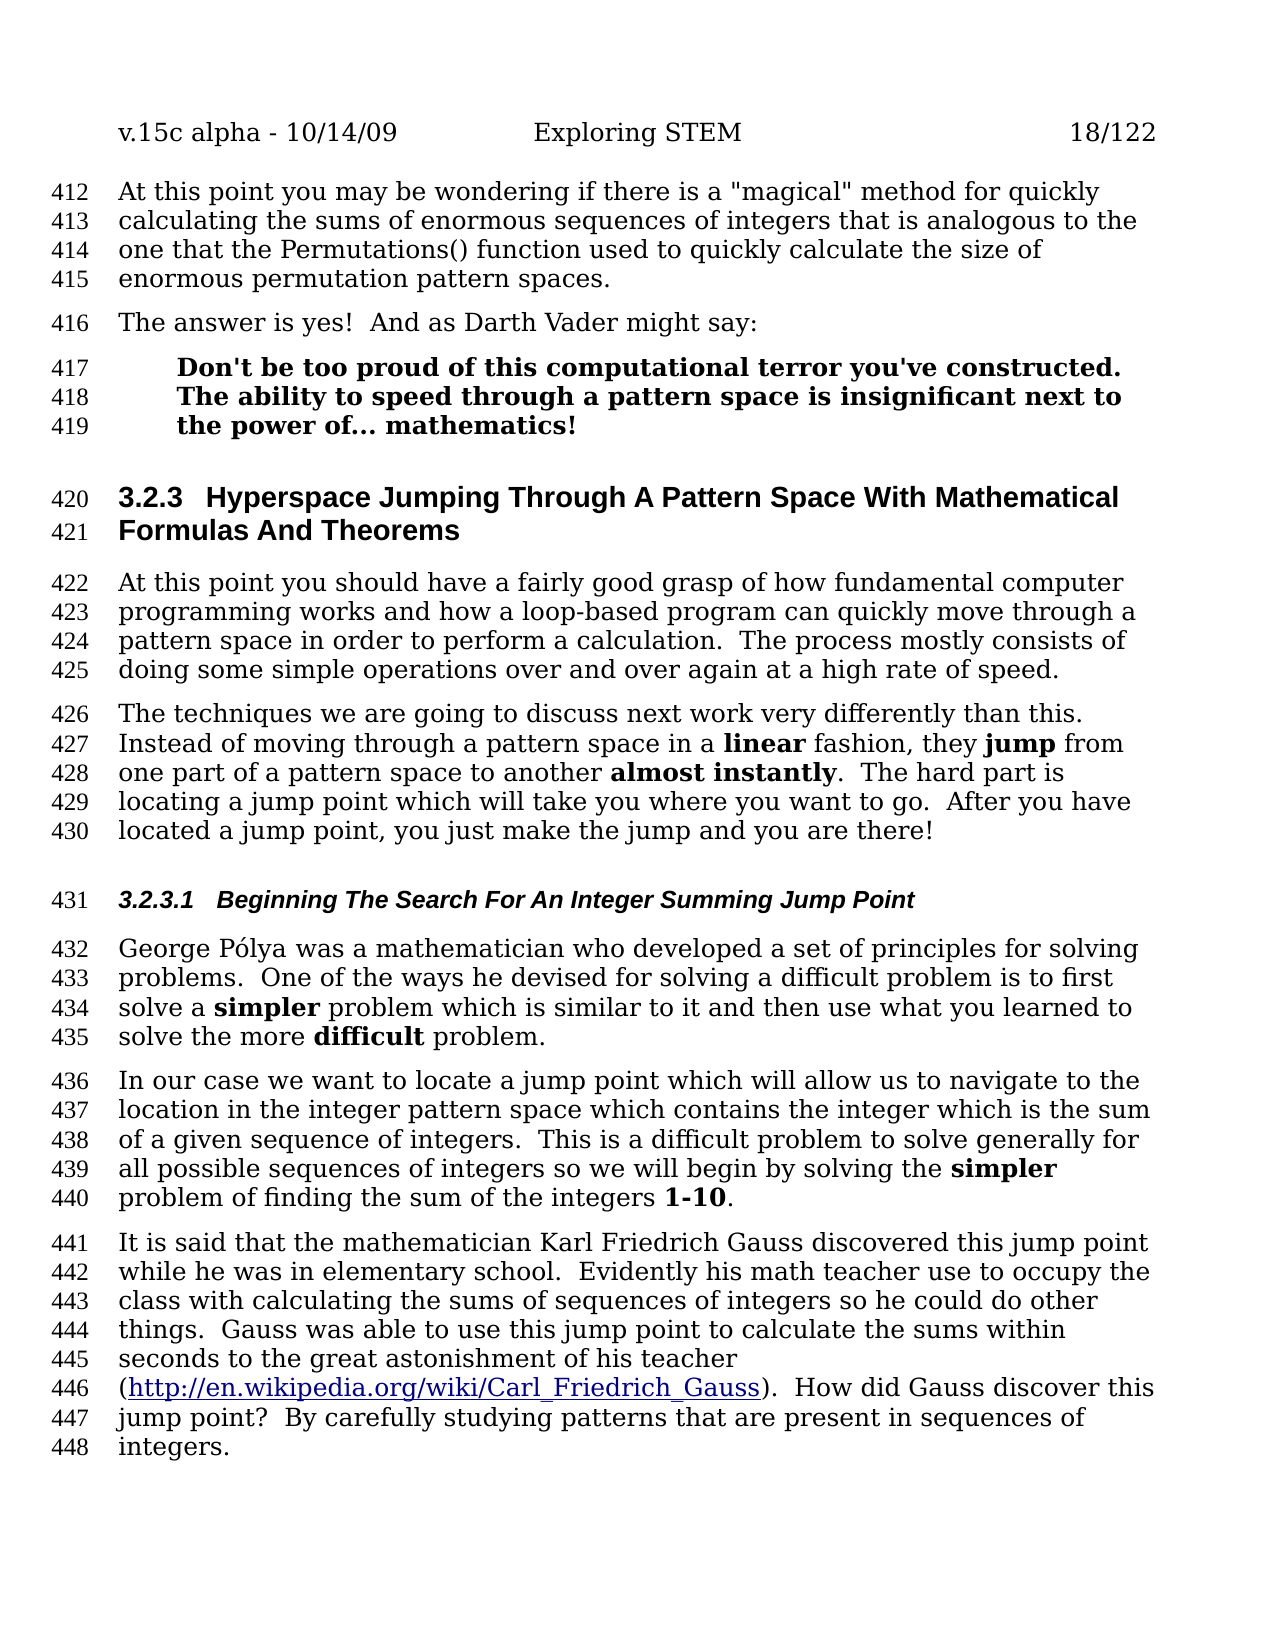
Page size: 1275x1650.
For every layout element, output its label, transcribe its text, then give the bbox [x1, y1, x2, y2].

text George Pólya was a mathematician who developed a set of principles for solving problems. One of the ways he devised for solving a difficult problem is to first solve a simpler problem which is similar to it and then use what you learned to solve the more difficult problem. [118, 934, 1157, 1052]
subtitle Hyperspace Jumping Through A Pattern Space With Mathematical Formulas And Theorems [118, 480, 1157, 547]
text The answer is yes! And as Darth Vader might say: [118, 308, 1157, 338]
text It is said that the mathematician Karl Friedrich Gauss discovered this jump point while he was in elementary school. Evidently his math teacher use to occupy the class with calculating the sums of sequences of integers so he could do other things. Gauss was able to use this jump point to calculate the sums within seconds to the great astonishment of his teacher (http://en.wikipedia.org/wiki/Carl_Friedrich_Gauss). How did Gauss discover this jump point? By carefully studying patterns that are present in sequences of integers. [118, 1228, 1157, 1461]
text At this point you should have a fairly good grasp of how fundamental computer programming works and how a loop-based program can quickly move through a pattern space in order to perform a calculation. The process mostly consists of doing some simple operations over and over again at a high rate of speed. [118, 568, 1157, 684]
subtitle Beginning The Search For An Integer Summing Jump Point [118, 885, 1157, 913]
text Don't be too proud of this computational terror you've constructed. The ability to speed through a pattern space is insignificant next to the power of... mathematics! [176, 353, 1157, 441]
text At this point you may be wondering if there is a "magical" method for quickly calculating the sums of enormous sequences of integers that is analogous to the one that the Permutations() function used to quickly calculate the size of enormous permutation pattern spaces. [118, 177, 1157, 293]
text In our case we want to locate a jump point which will allow us to navigate to the location in the integer pattern space which contains the integer which is the sum of a given sequence of integers. This is a difficult problem to solve generally for all possible sequences of integers so we will begin by solving the simpler problem of finding the sum of the integers 1-10. [118, 1067, 1157, 1213]
text The techniques we are going to discuss next work very differently than this. Instead of moving through a pattern space in a linear fashion, they jump from one part of a pattern space to another almost instantly. The hard part is locating a jump point which will take you where you want to go. After you have located a jump point, you just make the jump and you are there! [118, 699, 1157, 846]
